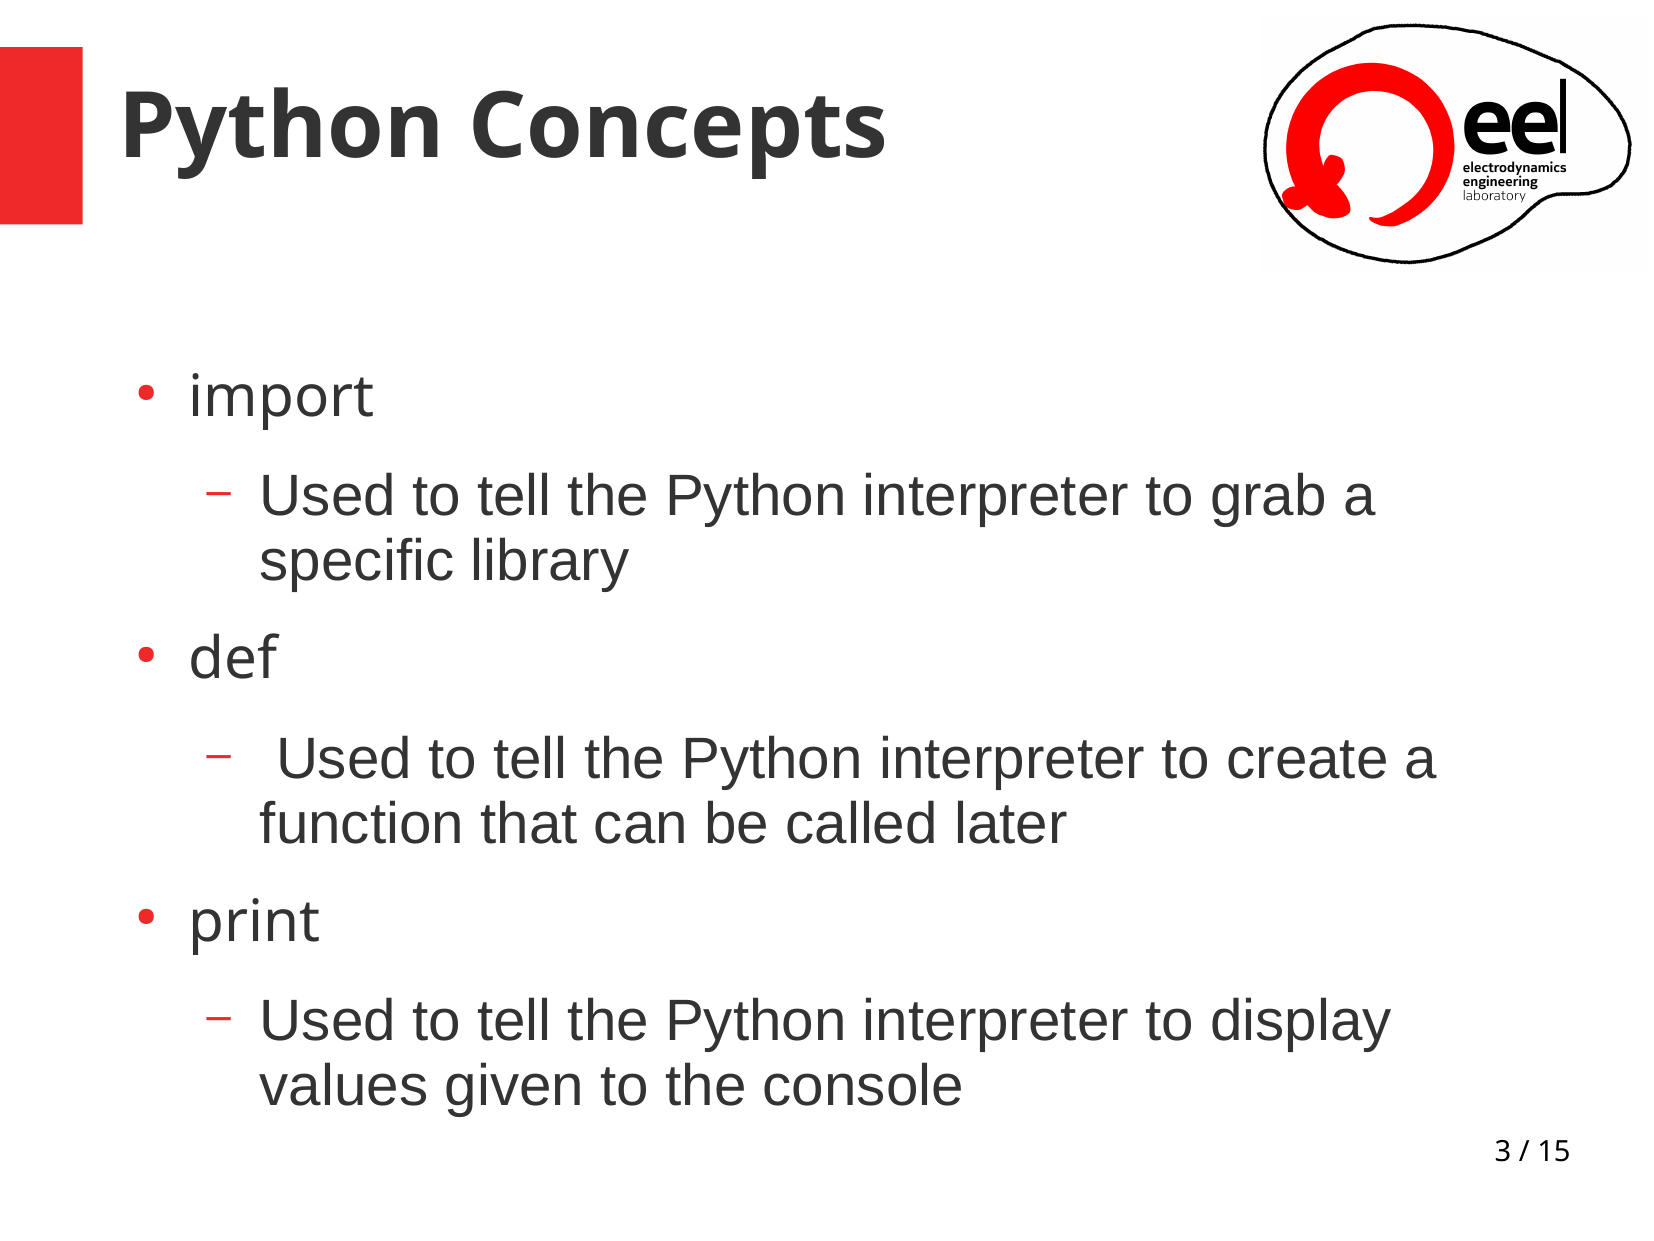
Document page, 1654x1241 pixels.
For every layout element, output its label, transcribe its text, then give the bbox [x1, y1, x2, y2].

title Python Concepts [118, 49, 1260, 257]
list import Used to tell the Python interpreter to grab a specific library def Used to tell the Python interpreter to create a function that can be called later print Used to tell the Python interpreter to display values given to the console [118, 354, 1536, 1074]
picture [1260, 15, 1648, 274]
